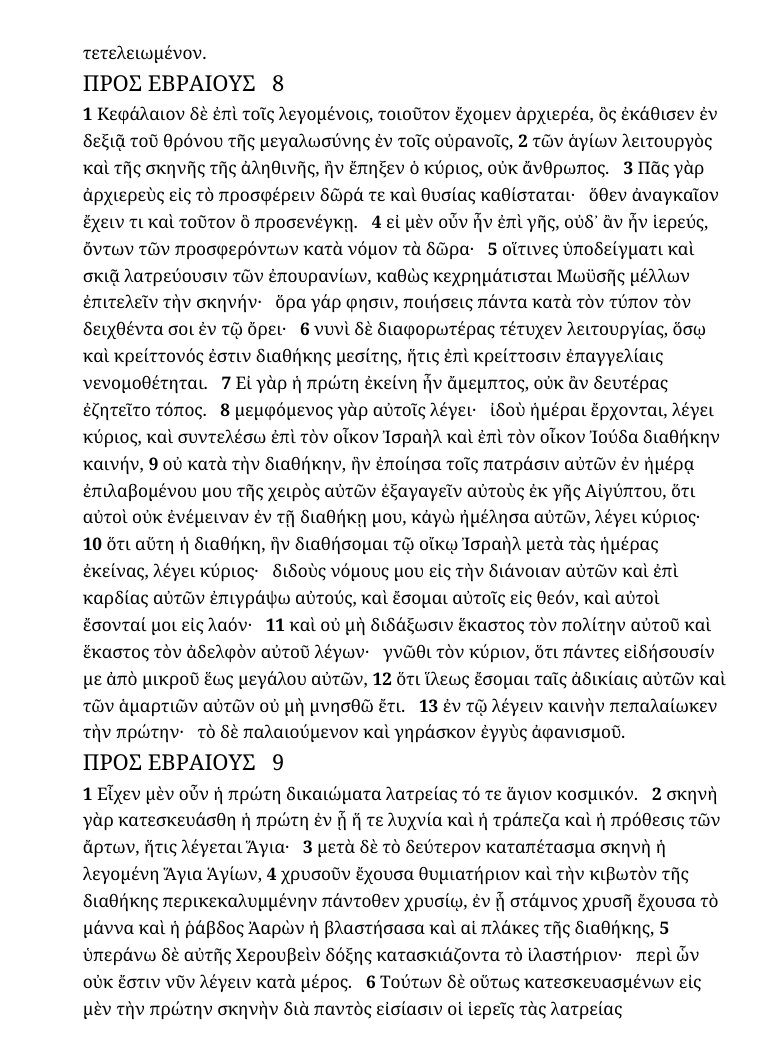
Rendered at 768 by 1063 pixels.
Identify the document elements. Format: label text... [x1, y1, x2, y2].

text 1 Κεφάλαιον δὲ ἐπὶ τοῖς λεγομένοις, τοιοῦτον ἔχομεν ἀρχιερέα, ὃς ἐκάθισεν ἐν δεξιᾷ τοῦ θρόνου τῆς μεγαλωσύνης ἐν τοῖς οὐρανοῖς, 2 τῶν ἁγίων λειτουργὸς καὶ τῆς σκηνῆς τῆς ἀληθινῆς, ἣν ἔπηξεν ὁ κύριος, οὐκ ἄνθρωπος. 3 Πᾶς γὰρ ἀρχιερεὺς εἰς τὸ προσφέρειν δῶρά τε καὶ θυσίας καθίσταται· ὅθεν ἀναγκαῖον ἔχειν τι καὶ τοῦτον ὃ προσενέγκῃ. 4 εἰ μὲν οὖν ἦν ἐπὶ γῆς, οὐδ᾽ ἂν ἦν ἱερεύς, ὄντων τῶν προσφερόντων κατὰ νόμον τὰ δῶρα· 5 οἵτινες ὑποδείγματι καὶ σκιᾷ λατρεύουσιν τῶν ἐπουρανίων, καθὼς κεχρημάτισται Μωϋσῆς μέλλων ἐπιτελεῖν τὴν σκηνήν· ὅρα γάρ φησιν, ποιήσεις πάντα κατὰ τὸν τύπον τὸν δειχθέντα σοι ἐν τῷ ὄρει· 6 νυνὶ δὲ διαφορωτέρας τέτυχεν λειτουργίας, ὅσῳ καὶ κρείττονός ἐστιν διαθήκης μεσίτης, ἥτις ἐπὶ κρείττοσιν ἐπαγγελίαις νενομοθέτηται. 7 Εἰ γὰρ ἡ πρώτη ἐκείνη ἦν ἄμεμπτος, οὐκ ἂν δευτέρας ἐζητεῖτο τόπος. 8 μεμφόμενος γὰρ αὐτοῖς λέγει· ἰδοὺ ἡμέραι ἔρχονται, λέγει κύριος, καὶ συντελέσω ἐπὶ τὸν οἶκον Ἰσραὴλ καὶ ἐπὶ τὸν οἶκον Ἰούδα διαθήκην καινήν, 9 οὐ κατὰ τὴν διαθήκην, ἣν ἐποίησα τοῖς πατράσιν αὐτῶν ἐν ἡμέρᾳ ἐπιλαβομένου μου τῆς χειρὸς αὐτῶν ἐξαγαγεῖν αὐτοὺς ἐκ γῆς Αἰγύπτου, ὅτι αὐτοὶ οὐκ ἐνέμειναν ἐν τῇ διαθήκῃ μου, κἀγὼ ἠμέλησα αὐτῶν, λέγει κύριος· 10 ὅτι αὕτη ἡ διαθήκη, ἣν διαθήσομαι τῷ οἴκῳ Ἰσραὴλ μετὰ τὰς ἡμέρας ἐκείνας, λέγει κύριος· διδοὺς νόμους μου εἰς τὴν διάνοιαν αὐτῶν καὶ ἐπὶ καρδίας αὐτῶν ἐπιγράψω αὐτούς, καὶ ἔσομαι αὐτοῖς εἰς θεόν, καὶ αὐτοὶ ἔσονταί μοι εἰς λαόν· 11 καὶ οὐ μὴ διδάξωσιν ἕκαστος τὸν πολίτην αὐτοῦ καὶ ἕκαστος τὸν ἀδελφὸν αὐτοῦ λέγων· γνῶθι τὸν κύριον, ὅτι πάντες εἰδήσουσίν με ἀπὸ μικροῦ ἕως μεγάλου αὐτῶν, 12 ὅτι ἵλεως ἔσομαι ταῖς ἀδικίαις αὐτῶν καὶ τῶν ἁμαρτιῶν αὐτῶν οὐ μὴ μνησθῶ ἔτι. 13 ἐν τῷ λέγειν καινὴν πεπαλαίωκεν τὴν πρώτην· τὸ δὲ παλαιούμενον καὶ γηράσκον ἐγγὺς ἀφανισμοῦ. [83, 102, 726, 744]
text 1 Εἶχεν μὲν οὖν ἡ πρώτη δικαιώματα λατρείας τό τε ἅγιον κοσμικόν. 2 σκηνὴ γὰρ κατεσκευάσθη ἡ πρώτη ἐν ᾗ ἥ τε λυχνία καὶ ἡ τράπεζα καὶ ἡ πρόθεσις τῶν ἄρτων, ἥτις λέγεται Ἅγια· 3 μετὰ δὲ τὸ δεύτερον καταπέτασμα σκηνὴ ἡ λεγομένη Ἅγια Ἁγίων, 4 χρυσοῦν ἔχουσα θυμιατήριον καὶ τὴν κιβωτὸν τῆς διαθήκης περικεκαλυμμένην πάντοθεν χρυσίῳ, ἐν ᾗ στάμνος χρυσῆ ἔχουσα τὸ μάννα καὶ ἡ ῥάβδος Ἀαρὼν ἡ βλαστήσασα καὶ αἱ πλάκες τῆς διαθήκης, 5 ὑπεράνω δὲ αὐτῆς Χερουβεὶν δόξης κατασκιάζοντα τὸ ἱλαστήριον· περὶ ὧν οὐκ ἔστιν νῦν λέγειν κατὰ μέρος. 6 Τούτων δὲ οὕτως κατεσκευασμένων εἰς μὲν τὴν πρώτην σκηνὴν διὰ παντὸς εἰσίασιν οἱ ἱερεῖς τὰς λατρείας [83, 782, 726, 1020]
text ΠΡΟΣ ΕΒΡΑΙΟΥΣ 8 [83, 68, 726, 98]
text ΠΡΟΣ ΕΒΡΑΙΟΥΣ 9 [83, 747, 726, 777]
text τετελειωμένον. [83, 41, 726, 65]
